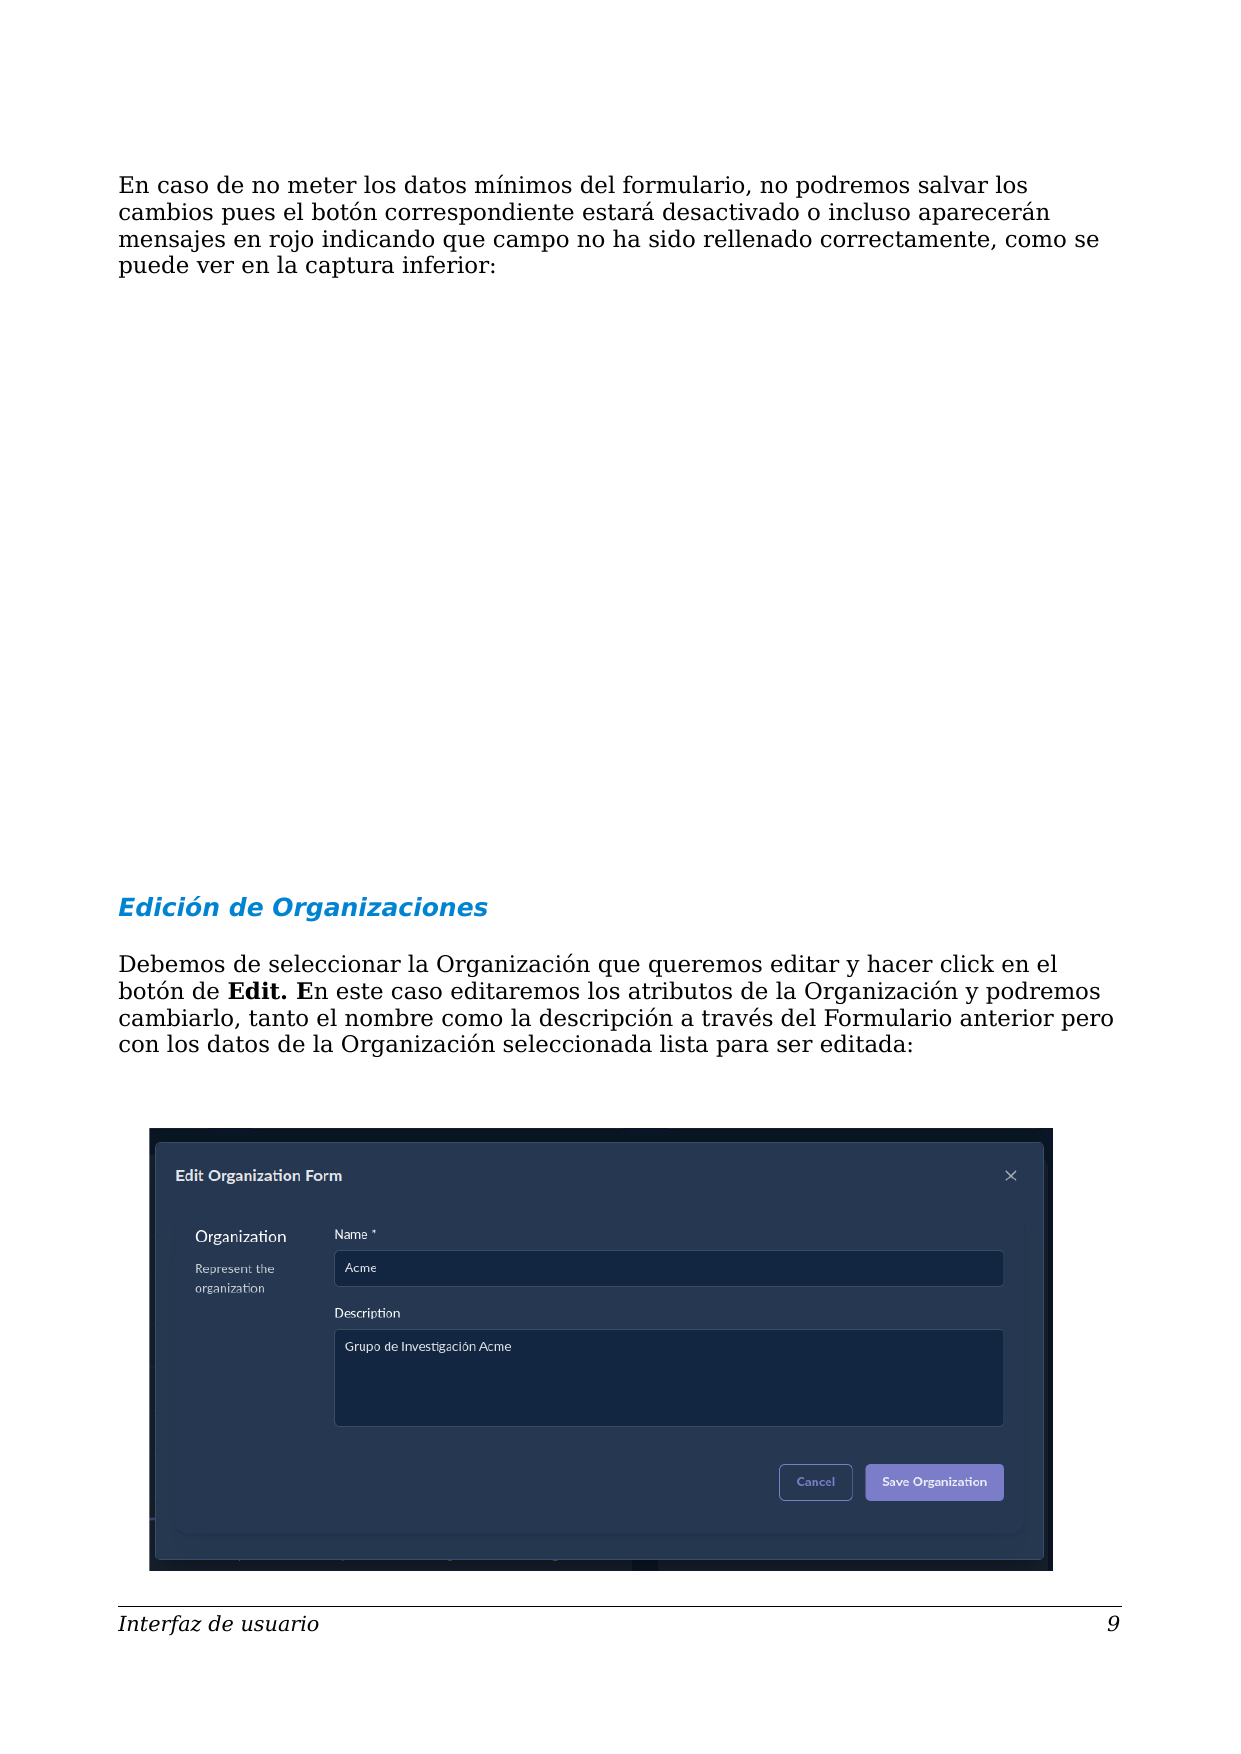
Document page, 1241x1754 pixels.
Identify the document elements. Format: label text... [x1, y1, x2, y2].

text En caso de no meter los datos mínimos del formulario, no podremos salvar los cambios pues el botón correspondiente estará desactivado o incluso aparecerán mensajes en rojo indicando que campo no ha sido rellenado correctamente, como se puede ver en la captura inferior: Edición de Organizaciones Debemos de seleccionar la Organización que queremos editar y hacer click en el botón de Edit. En este caso editaremos los atributos de la Organización y podremos cambiarlo, tanto el nombre como la descripción a través del Formulario anterior pero con los datos de la Organización seleccionada lista para ser editada: [118, 173, 1122, 1058]
picture [149, 1128, 1053, 1571]
